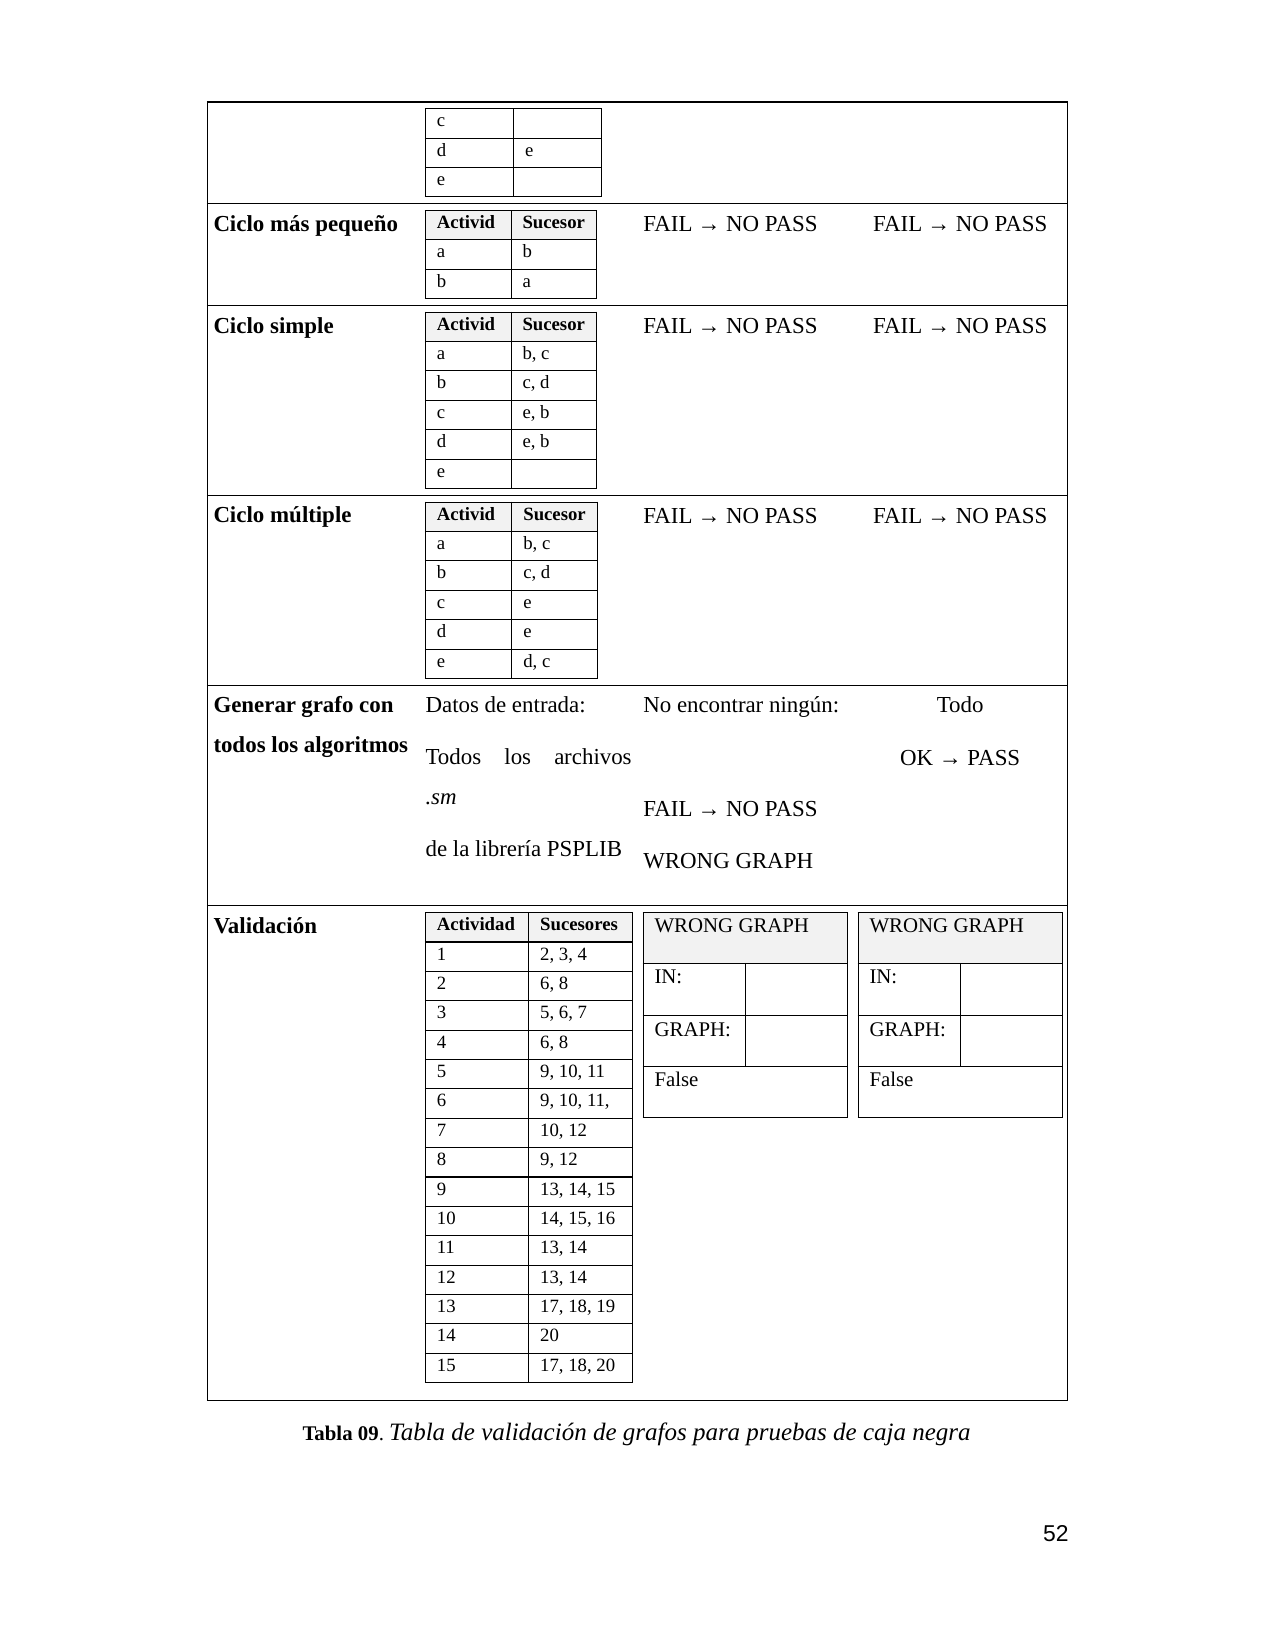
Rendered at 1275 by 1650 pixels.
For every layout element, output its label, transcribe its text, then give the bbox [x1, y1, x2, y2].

table_cell Ciclo múltiple [208, 496, 420, 685]
text Tabla 09. Tabla de validación de grafos para pruebas de caja negra [207, 1417, 1068, 1446]
table_cell Todo OK → PASS [853, 686, 1067, 905]
table_cell 10, 12 [529, 1119, 632, 1147]
table_cell 2, 3, 4 [529, 943, 632, 971]
table_cell FAIL → NO PASS [853, 306, 1067, 495]
table_cell IN: [644, 964, 745, 1015]
table_cell 9, 10, 11 [529, 1060, 632, 1088]
table_cell b, c [512, 532, 597, 560]
table_header Sucesores [512, 503, 597, 531]
table_header Sucesores [512, 313, 596, 341]
table_cell a [426, 240, 511, 269]
table_cell [420, 204, 637, 305]
table_header WRONG GRAPH [859, 913, 1062, 963]
table_cell 13 [426, 1295, 528, 1323]
table_cell False [644, 1067, 847, 1117]
table_cell No encontrar ningún: FAIL → NO PASS WRONG GRAPH [638, 686, 852, 905]
table_cell d [426, 620, 511, 648]
table_cell [746, 1016, 847, 1066]
table_cell 13, 14 [529, 1266, 632, 1294]
table_cell 14 [426, 1324, 528, 1353]
table_cell b [426, 371, 511, 400]
table_cell a [426, 532, 511, 560]
table_cell b, c [512, 342, 596, 370]
table_cell e [426, 650, 511, 678]
table_cell [514, 168, 601, 196]
table_cell [853, 906, 1067, 1400]
table_cell d, c [512, 650, 597, 678]
table_header Sucesores [512, 211, 596, 239]
table_cell FAIL → NO PASS [638, 306, 852, 495]
table_cell 5 [426, 1060, 528, 1088]
table_cell 14, 15, 16 [529, 1207, 632, 1235]
table_cell 2 [426, 972, 528, 1000]
table_cell c [426, 591, 511, 619]
table_cell [961, 1016, 1062, 1066]
table_cell 8 [426, 1148, 528, 1176]
table_cell [638, 906, 852, 1400]
table_cell 3 [426, 1001, 528, 1029]
table_cell [208, 103, 420, 203]
table_cell [961, 964, 1062, 1015]
table_cell [638, 103, 852, 203]
table_cell False [859, 1067, 1062, 1117]
table_cell 13, 14 [529, 1236, 632, 1264]
table_cell 10 [426, 1207, 528, 1235]
table_cell 7 [426, 1119, 528, 1147]
table_cell FAIL → NO PASS [638, 496, 852, 685]
table_cell c, d [512, 371, 596, 400]
table_cell Validación [208, 906, 420, 1400]
table_cell 6, 8 [529, 972, 632, 1000]
table_cell Datos de entrada: Todos los archivos .sm de la librería PSPLIB [420, 686, 637, 905]
table_cell IN: [859, 964, 960, 1015]
table_header Actividad [426, 313, 511, 341]
table_cell 12 [426, 1266, 528, 1294]
table_cell 15 [426, 1354, 528, 1382]
table_cell e [426, 168, 513, 196]
table_header Actividad [426, 913, 528, 941]
table_cell 13, 14, 15 [529, 1178, 632, 1206]
table_cell d [426, 139, 513, 167]
table_cell 9, 10, 11, 12 [529, 1089, 632, 1118]
table_cell Ciclo más pequeño [208, 204, 420, 305]
table_cell 9 [426, 1178, 528, 1206]
table_cell [514, 109, 601, 137]
table_cell a [512, 270, 596, 298]
table_cell e [514, 139, 601, 167]
table_header Actividad [426, 211, 511, 239]
table_header Sucesores [529, 913, 632, 941]
table_cell [420, 306, 637, 495]
table_cell 4 [426, 1031, 528, 1059]
table_cell 17, 18, 20 [529, 1354, 632, 1382]
table_cell 6, 8 [529, 1031, 632, 1059]
table_cell [420, 906, 637, 1400]
table_cell e [512, 620, 597, 648]
table_cell Generar grafo con todos los algoritmos [208, 686, 420, 905]
table_cell 17, 18, 19 [529, 1295, 632, 1323]
table_cell b [512, 240, 596, 269]
table_header Actividad [426, 503, 511, 531]
table_cell c [426, 401, 511, 429]
table_cell b [426, 270, 511, 298]
table_cell [853, 103, 1067, 203]
table_cell e [426, 460, 511, 488]
table_cell [420, 496, 637, 685]
table_cell 1 [426, 943, 528, 971]
table_cell e, b [512, 430, 596, 458]
table_cell c, d [512, 561, 597, 590]
table_cell Ciclo simple [208, 306, 420, 495]
table_cell GRAPH: [644, 1016, 745, 1066]
table_cell [420, 103, 637, 203]
table_cell 5, 6, 7 [529, 1001, 632, 1029]
table_cell 11 [426, 1236, 528, 1264]
table_cell e, b [512, 401, 596, 429]
table_cell c [426, 109, 513, 137]
table_cell FAIL → NO PASS [638, 204, 852, 305]
table_cell d [426, 430, 511, 458]
table_cell [746, 964, 847, 1015]
table_cell 6 [426, 1089, 528, 1118]
table_cell [512, 460, 596, 488]
table_cell 9, 12 [529, 1148, 632, 1176]
table_cell FAIL → NO PASS [853, 496, 1067, 685]
table_cell e [512, 591, 597, 619]
table_cell GRAPH: [859, 1016, 960, 1066]
table_cell b [426, 561, 511, 590]
table_header WRONG GRAPH [644, 913, 847, 963]
table_cell a [426, 342, 511, 370]
table_cell FAIL → NO PASS [853, 204, 1067, 305]
table_cell 20 [529, 1324, 632, 1353]
